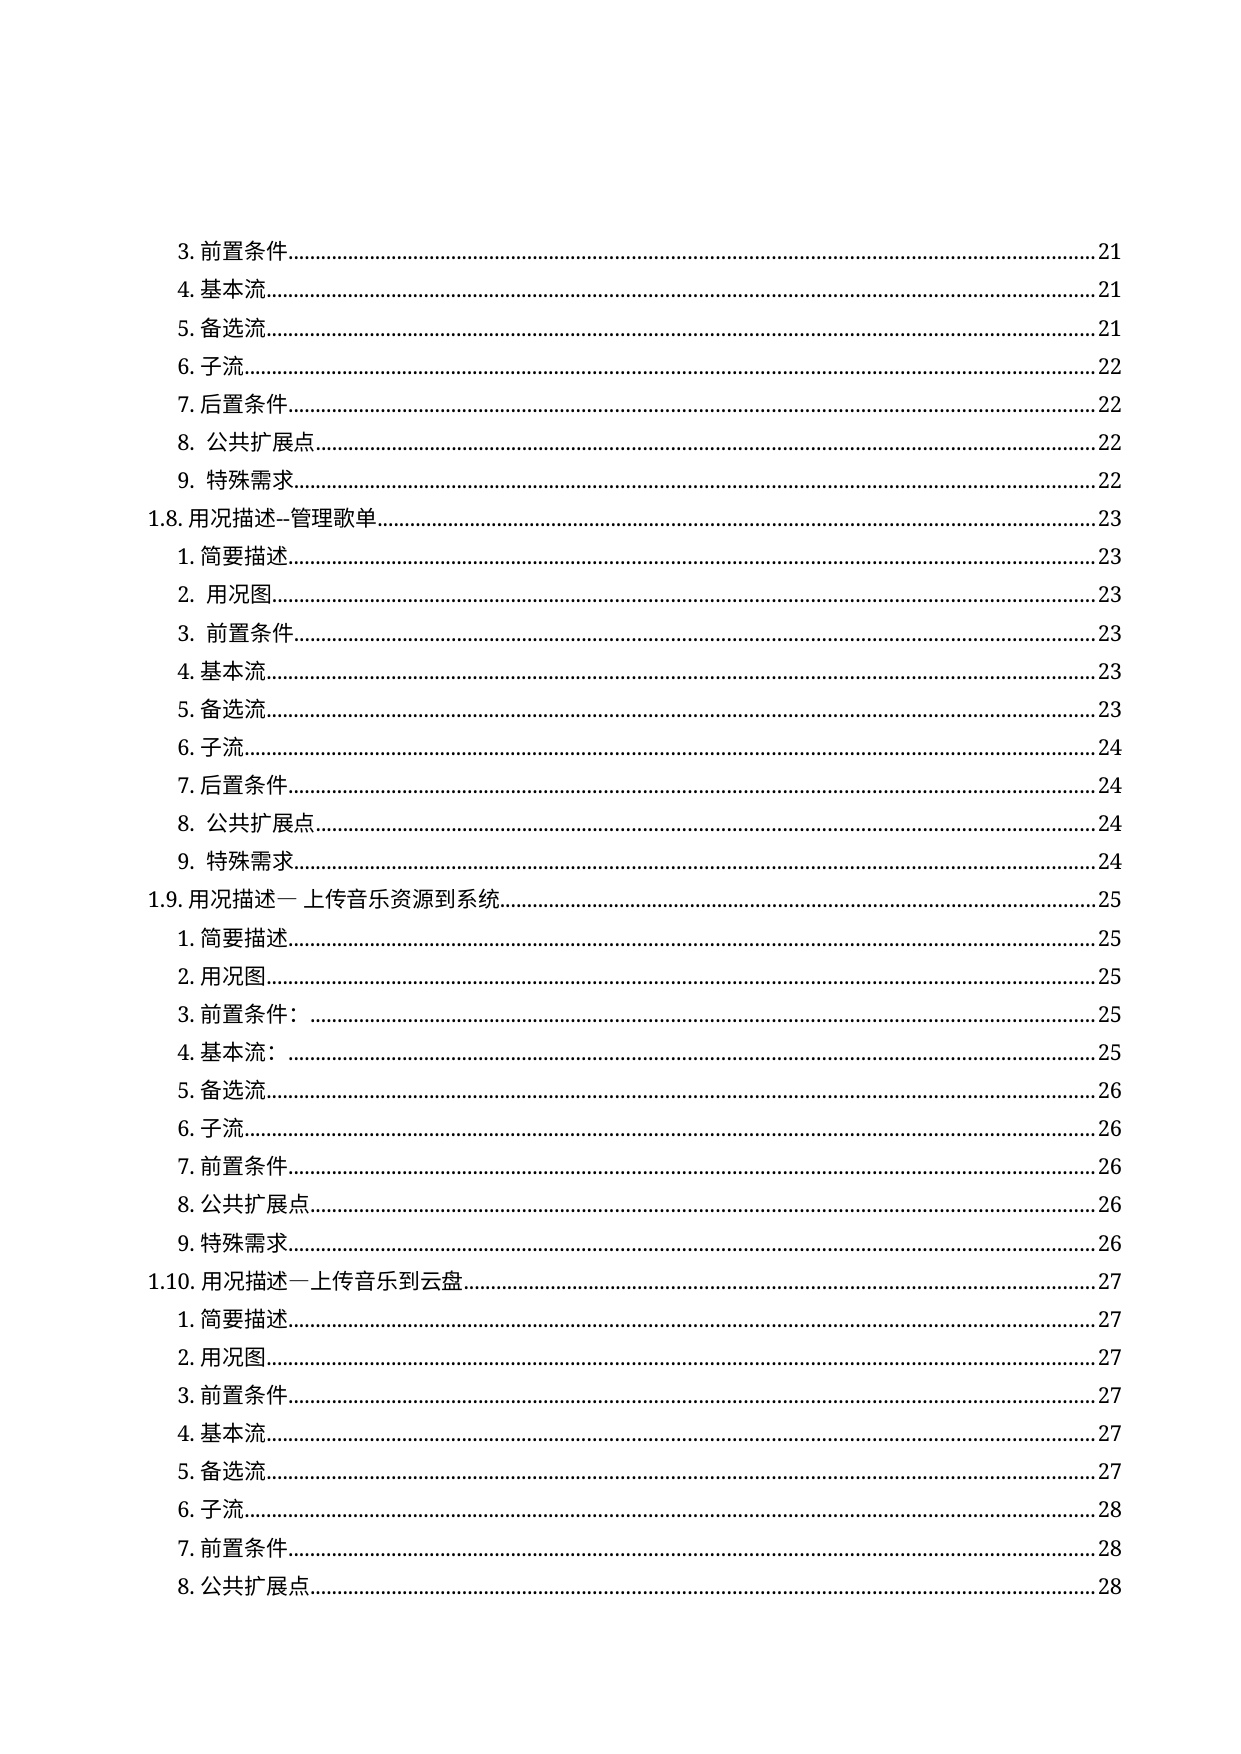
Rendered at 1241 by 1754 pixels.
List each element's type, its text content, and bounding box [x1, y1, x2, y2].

text 5. 备选流 26 [177, 1073, 1122, 1105]
text 5. 备选流 21 [177, 311, 1122, 342]
text 8. 公共扩展点 22 [177, 425, 1122, 457]
text 3. 前置条件 23 [177, 616, 1122, 647]
text 4. 基本流 23 [177, 654, 1122, 686]
text 1. 简要描述 25 [177, 921, 1122, 952]
text 4. 基本流 21 [177, 272, 1122, 304]
text 4. 基本流 27 [177, 1416, 1122, 1448]
text 5. 备选流 23 [177, 692, 1122, 724]
text 6. 子流 22 [177, 349, 1122, 381]
text 8. 公共扩展点 28 [177, 1569, 1122, 1601]
text 7. 后置条件 22 [177, 387, 1122, 419]
text 4. 基本流： 25 [177, 1035, 1122, 1067]
text 2. 用况图 25 [177, 959, 1122, 991]
text 8. 公共扩展点 24 [177, 806, 1122, 838]
text 3. 前置条件： 25 [177, 997, 1122, 1029]
text 1.10. 用况描述—上传音乐到云盘 27 [148, 1264, 1122, 1296]
text 2. 用况图 27 [177, 1340, 1122, 1372]
text 9. 特殊需求 26 [177, 1226, 1122, 1257]
text 1. 简要描述 27 [177, 1302, 1122, 1334]
text 3. 前置条件 21 [177, 234, 1122, 266]
text 1.8. 用况描述--管理歌单 23 [148, 501, 1122, 533]
text 2. 用况图 23 [177, 577, 1122, 609]
text 6. 子流 28 [177, 1492, 1122, 1524]
text 6. 子流 26 [177, 1111, 1122, 1143]
text 7. 前置条件 28 [177, 1531, 1122, 1562]
text 6. 子流 24 [177, 730, 1122, 762]
text 9. 特殊需求 22 [177, 463, 1122, 495]
text 5. 备选流 27 [177, 1454, 1122, 1486]
text 7. 后置条件 24 [177, 768, 1122, 800]
text 7. 前置条件 26 [177, 1149, 1122, 1181]
text 3. 前置条件 27 [177, 1378, 1122, 1410]
text 1.9. 用况描述— 上传音乐资源到系统 25 [148, 882, 1122, 914]
text 9. 特殊需求 24 [177, 844, 1122, 876]
text 1. 简要描述 23 [177, 539, 1122, 571]
text 8. 公共扩展点 26 [177, 1187, 1122, 1219]
